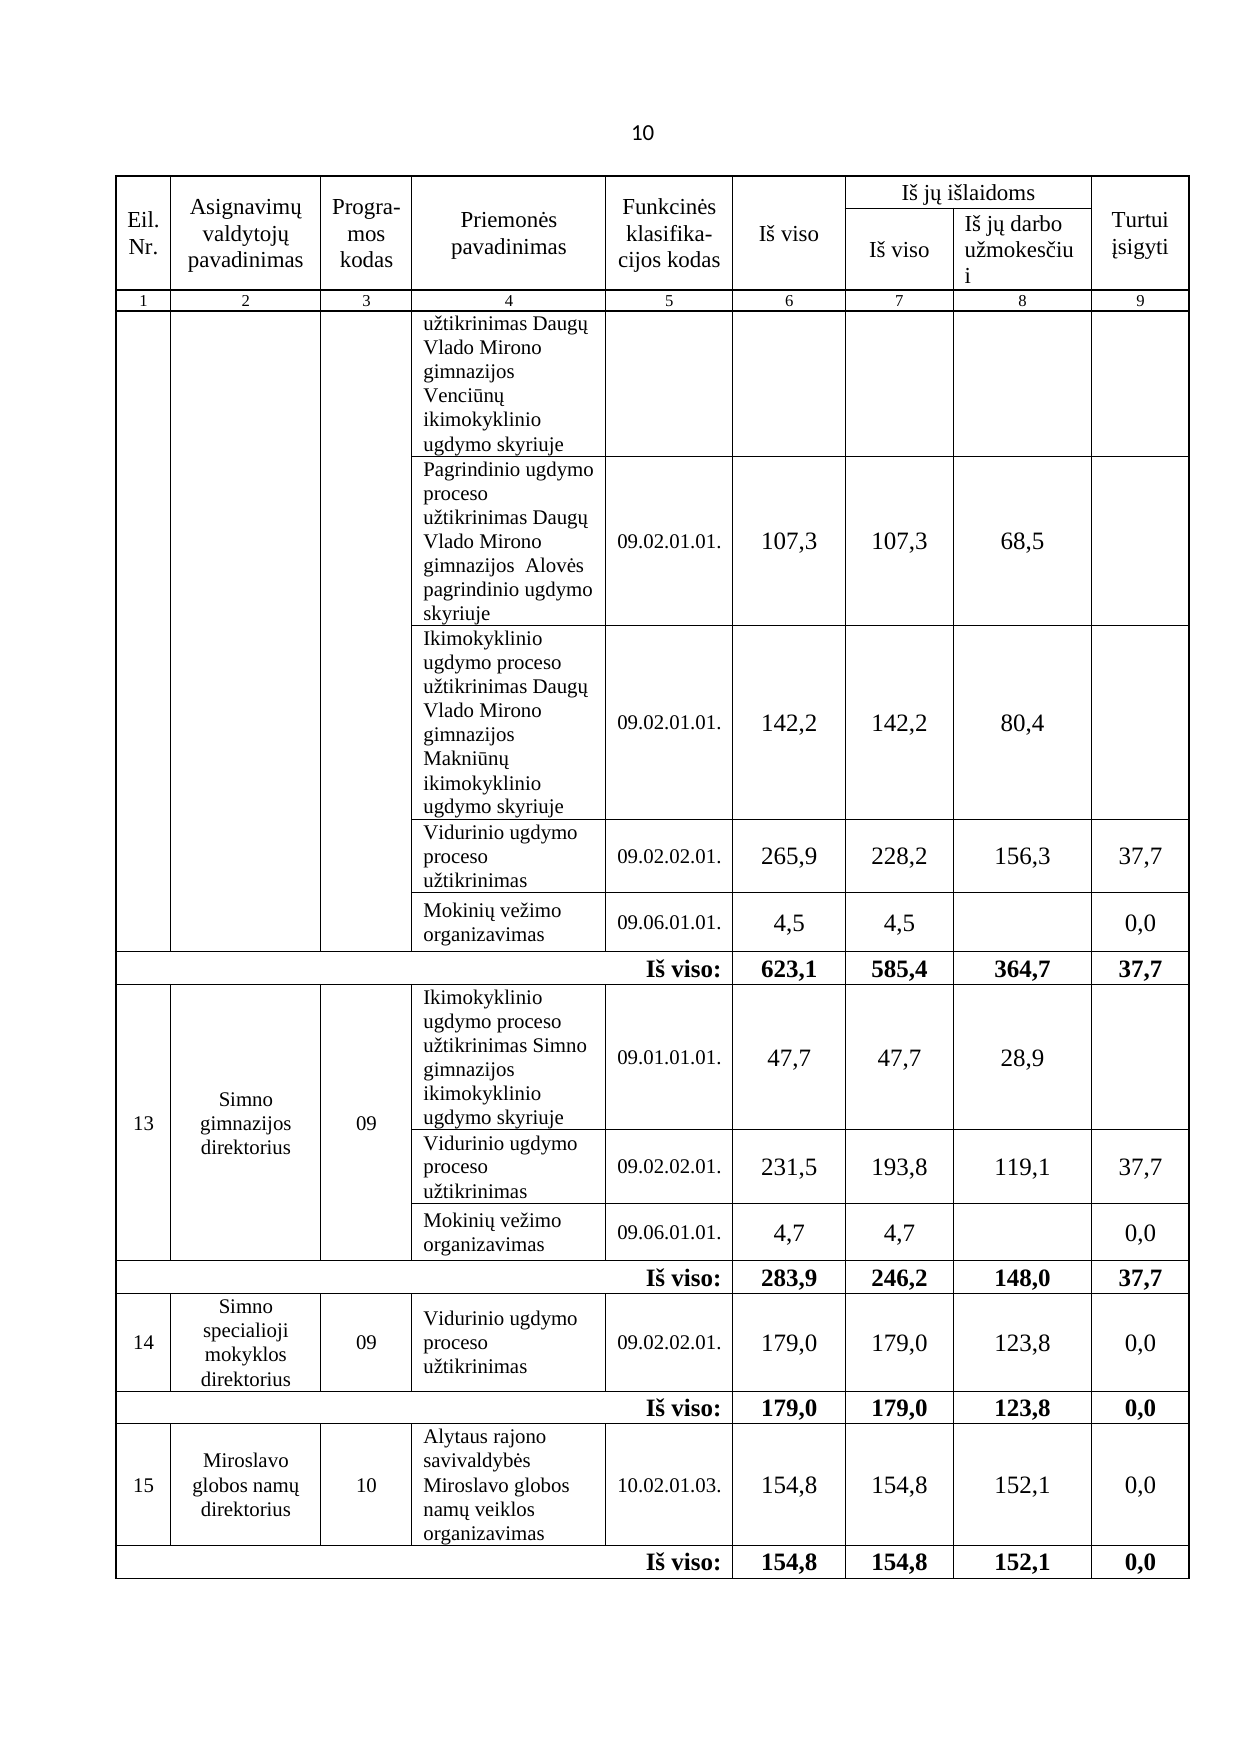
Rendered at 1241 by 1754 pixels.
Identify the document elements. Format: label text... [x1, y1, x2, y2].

table_cell [954, 312, 1091, 456]
table_cell Pagrindinio ugdymo proceso užtikrinimas Daugų Vlado Mirono gimnazijos Alovės pagrindinio ugdymo skyriuje [412, 457, 605, 625]
table_cell 4,5 [733, 893, 845, 951]
table_cell 6 [733, 291, 845, 310]
table_cell [733, 312, 845, 456]
table_cell 154,8 [733, 1546, 845, 1577]
table_cell Ikimokyklinio ugdymo proceso užtikrinimas Simno gimnazijos ikimokyklinio ugdymo skyriuje [412, 985, 605, 1129]
table_cell [171, 312, 320, 951]
table_cell 179,0 [733, 1392, 845, 1423]
table_cell 10.02.01.03. [606, 1424, 732, 1545]
table_cell Iš viso: [117, 1392, 732, 1423]
table_cell 09.02.02.01. [606, 1294, 732, 1391]
table_cell 119,1 [954, 1130, 1091, 1203]
table_cell 09.02.02.01. [606, 1130, 732, 1203]
table_cell 09.02.02.01. [606, 820, 732, 892]
table_cell 4 [412, 291, 605, 310]
table_cell 142,2 [733, 626, 845, 818]
table_cell 148,0 [954, 1261, 1091, 1293]
table_cell Simno specialioji mokyklos direktorius [171, 1294, 320, 1391]
table_header Eil. Nr. [117, 177, 170, 289]
table_cell 09 [321, 985, 411, 1260]
table_cell 154,8 [846, 1424, 953, 1545]
table_cell 09.06.01.01. [606, 893, 732, 951]
table_cell Alytaus rajono savivaldybės Miroslavo globos namų veiklos organizavimas [412, 1424, 605, 1545]
table_header Turtui įsigyti [1092, 177, 1188, 289]
table_cell 193,8 [846, 1130, 953, 1203]
table_cell 4,7 [733, 1204, 845, 1260]
table_cell Iš viso: [117, 952, 732, 984]
table_cell 09.02.01.01. [606, 457, 732, 625]
table_cell 179,0 [846, 1392, 953, 1423]
table_cell 8 [954, 291, 1091, 310]
table_cell Iš viso: [117, 1546, 732, 1577]
table_cell [1092, 626, 1188, 818]
table_cell [321, 312, 411, 951]
table_cell 13 [117, 985, 170, 1260]
table_header Priemonės pavadinimas [412, 177, 605, 289]
table_cell 2 [171, 291, 320, 310]
table_cell užtikrinimas Daugų Vlado Mirono gimnazijos Venciūnų ikimokyklinio ugdymo skyriuje [412, 312, 605, 456]
table_cell 364,7 [954, 952, 1091, 984]
table_cell 179,0 [846, 1294, 953, 1391]
table_cell 09.02.01.01. [606, 626, 732, 818]
table_cell [117, 312, 170, 951]
table_cell Simno gimnazijos direktorius [171, 985, 320, 1260]
table_cell Vidurinio ugdymo proceso užtikrinimas [412, 820, 605, 892]
table_cell 228,2 [846, 820, 953, 892]
table_cell 4,5 [846, 893, 953, 951]
table_cell 0,0 [1092, 1204, 1188, 1260]
table_cell Vidurinio ugdymo proceso užtikrinimas [412, 1294, 605, 1391]
table_header Iš jų išlaidoms [846, 177, 1091, 208]
table_cell 283,9 [733, 1261, 845, 1293]
table_cell [1092, 312, 1188, 456]
table_cell [1092, 457, 1188, 625]
table_header Progra-mos kodas [321, 177, 411, 289]
table_cell [1092, 985, 1188, 1129]
table_cell 09.06.01.01. [606, 1204, 732, 1260]
table_cell 28,9 [954, 985, 1091, 1129]
table_cell 0,0 [1092, 1546, 1188, 1577]
table_cell 123,8 [954, 1392, 1091, 1423]
table_cell 154,8 [846, 1546, 953, 1577]
table_cell 0,0 [1092, 893, 1188, 951]
table_cell 80,4 [954, 626, 1091, 818]
table_cell Vidurinio ugdymo proceso užtikrinimas [412, 1130, 605, 1203]
table_header Funkcinės klasifika-cijos kodas [606, 177, 732, 289]
table_header Asignavimų valdytojų pavadinimas [171, 177, 320, 289]
table_cell 154,8 [733, 1424, 845, 1545]
table_cell 37,7 [1092, 820, 1188, 892]
table_cell 09.01.01.01. [606, 985, 732, 1129]
table_cell Mokinių vežimo organizavimas [412, 1204, 605, 1260]
table_cell 15 [117, 1424, 170, 1545]
table_cell 231,5 [733, 1130, 845, 1203]
table_cell 156,3 [954, 820, 1091, 892]
table_cell [606, 312, 732, 456]
table_cell Iš jų darbo užmokesčiui [954, 209, 1091, 289]
table_cell 623,1 [733, 952, 845, 984]
table_cell Miroslavo globos namų direktorius [171, 1424, 320, 1545]
table_cell 265,9 [733, 820, 845, 892]
table_cell 10 [321, 1424, 411, 1545]
table_cell 47,7 [846, 985, 953, 1129]
table_cell 4,7 [846, 1204, 953, 1260]
table_cell 47,7 [733, 985, 845, 1129]
table_cell 246,2 [846, 1261, 953, 1293]
table_cell 1 [117, 291, 170, 310]
table_cell 09 [321, 1294, 411, 1391]
table_cell Ikimokyklinio ugdymo proceso užtikrinimas Daugų Vlado Mirono gimnazijos Makniūnų ikimokyklinio ugdymo skyriuje [412, 626, 605, 818]
table_cell [846, 312, 953, 456]
table_cell 152,1 [954, 1424, 1091, 1545]
table_cell 107,3 [846, 457, 953, 625]
table_cell Mokinių vežimo organizavimas [412, 893, 605, 951]
table_header Iš viso [733, 177, 845, 289]
table_cell 37,7 [1092, 1261, 1188, 1293]
table_cell 14 [117, 1294, 170, 1391]
table_cell [954, 1204, 1091, 1260]
table_cell Iš viso: [117, 1261, 732, 1293]
table_cell 179,0 [733, 1294, 845, 1391]
table_cell 585,4 [846, 952, 953, 984]
table_cell 7 [846, 291, 953, 310]
table_cell 142,2 [846, 626, 953, 818]
table_cell 0,0 [1092, 1294, 1188, 1391]
table_cell 37,7 [1092, 1130, 1188, 1203]
table_cell 68,5 [954, 457, 1091, 625]
table_cell 152,1 [954, 1546, 1091, 1577]
table_cell 5 [606, 291, 732, 310]
table_cell 9 [1092, 291, 1188, 310]
table_cell 123,8 [954, 1294, 1091, 1391]
table_cell 107,3 [733, 457, 845, 625]
table_cell 0,0 [1092, 1392, 1188, 1423]
table_cell 3 [321, 291, 411, 310]
table_cell 0,0 [1092, 1424, 1188, 1545]
table_cell Iš viso [846, 209, 953, 289]
table_cell [954, 893, 1091, 951]
table_cell 37,7 [1092, 952, 1188, 984]
